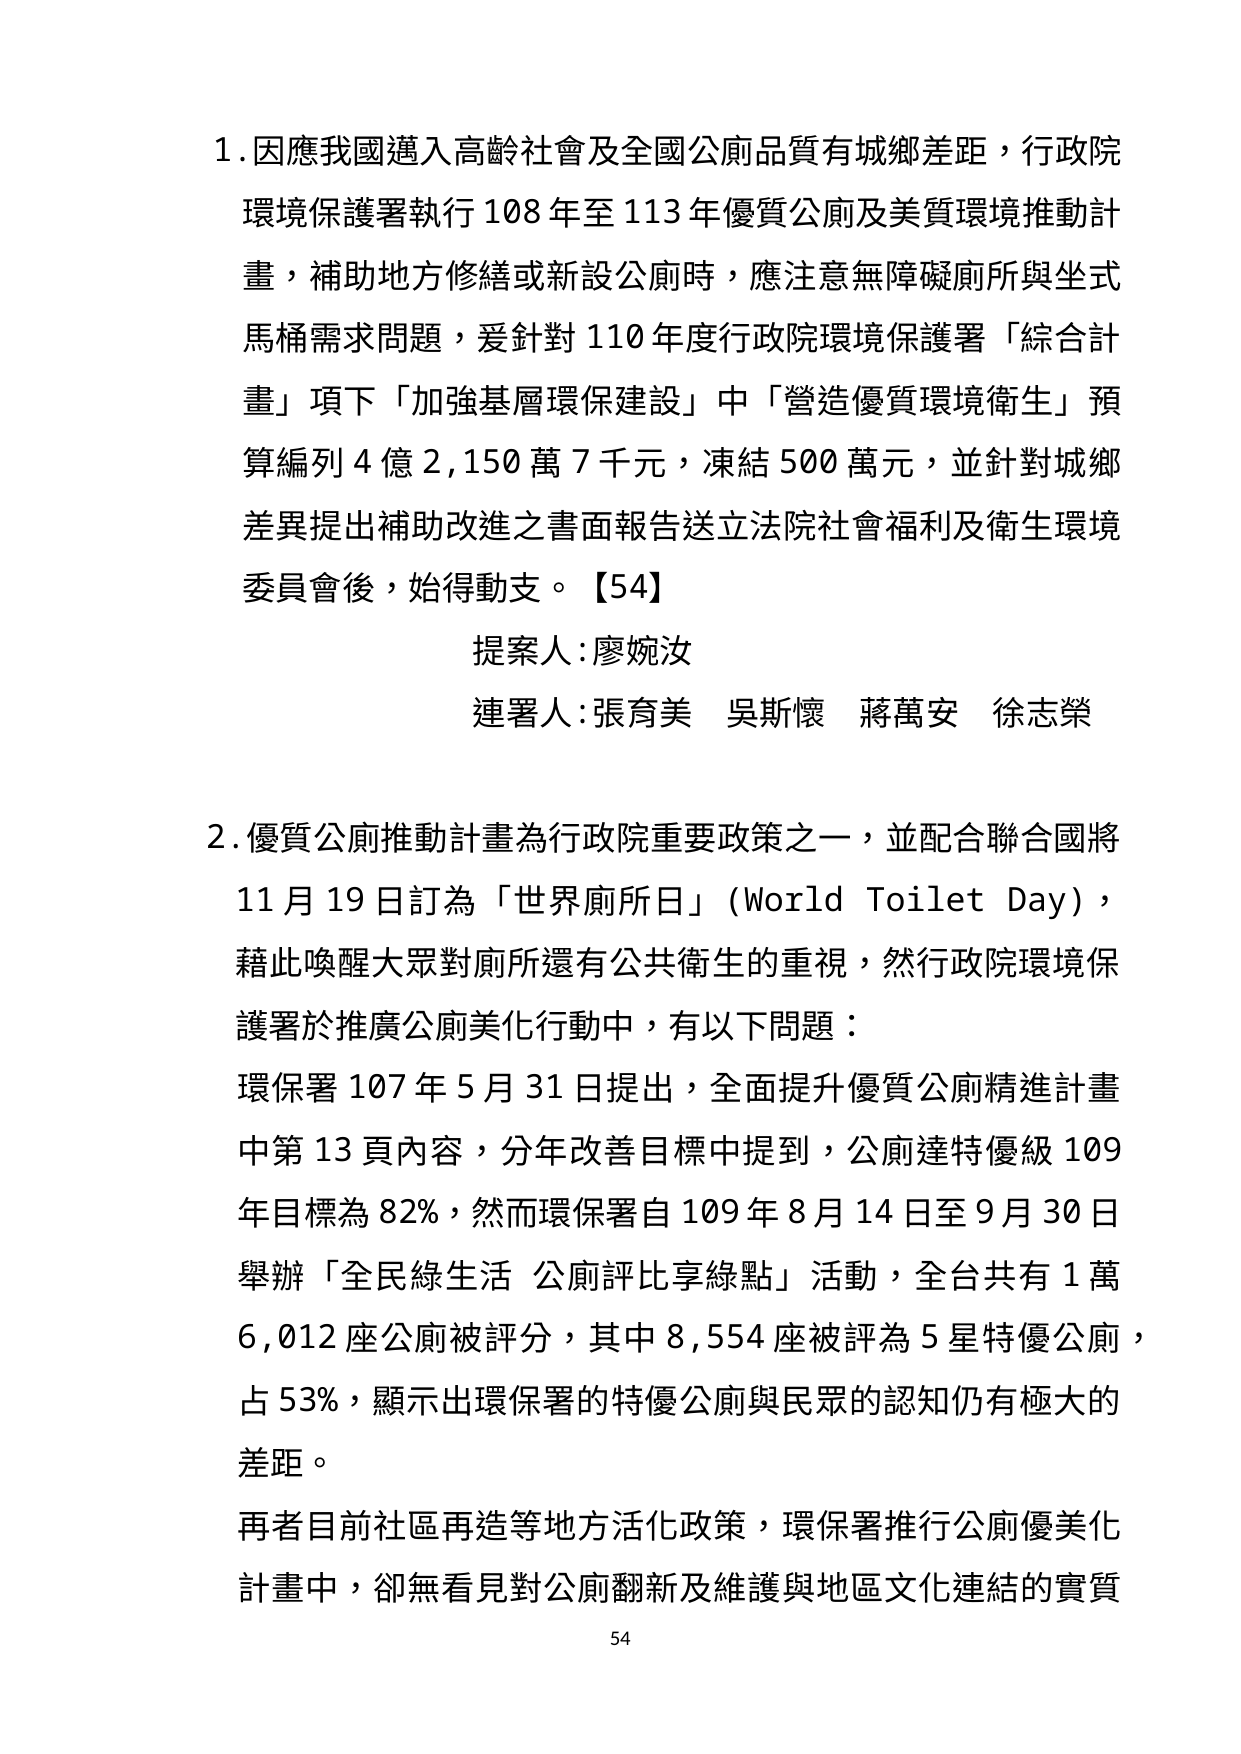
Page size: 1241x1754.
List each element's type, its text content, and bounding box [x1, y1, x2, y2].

text 連署人:張育美 吳斯懷 蔣萬安 徐志榮 [472, 669, 1122, 732]
text 1.因應我國邁入高齡社會及全國公廁品質有城鄉差距，行政院環境保護署執行108年至113年優質公廁及美質環境推動計畫，補助地方修繕或新設公廁時，應注意無障礙廁所與坐式馬桶需求問題，爰針對110年度行政院環境保護署「綜合計畫」項下「加強基層環保建設」中「營造優質環境衛生」預算編列4億2,150萬7千元，凍結500萬元，並針對城鄉差異提出補助改進之書面報告送立法院社會福利及衛生環境委員會後，始得動支。【54】 [212, 107, 1122, 607]
text 環保署107年5月31日提出，全面提升優質公廁精進計畫中第13頁內容，分年改善目標中提到，公廁達特優級109年目標為82%，然而環保署自109年8月14日至9月30日舉辦「全民綠生活 公廁評比享綠點」活動，全台共有1萬6,012座公廁被評分，其中8,554座被評為5星特優公廁，占53%，顯示出環保署的特優公廁與民眾的認知仍有極大的差距。 [237, 1044, 1122, 1482]
text 提案人:廖婉汝 [472, 607, 1122, 669]
text 再者目前社區再造等地方活化政策，環保署推行公廁優美化計畫中，卻無看見對公廁翻新及維護與地區文化連結的實質 [237, 1482, 1122, 1607]
text 2.優質公廁推動計畫為行政院重要政策之一，並配合聯合國將 11月19日訂為「世界廁所日」(World Toilet Day)，藉此喚醒大眾對廁所還有公共衛生的重視，然行政院環境保護署於推廣公廁美化行動中，有以下問題： [206, 794, 1122, 1044]
